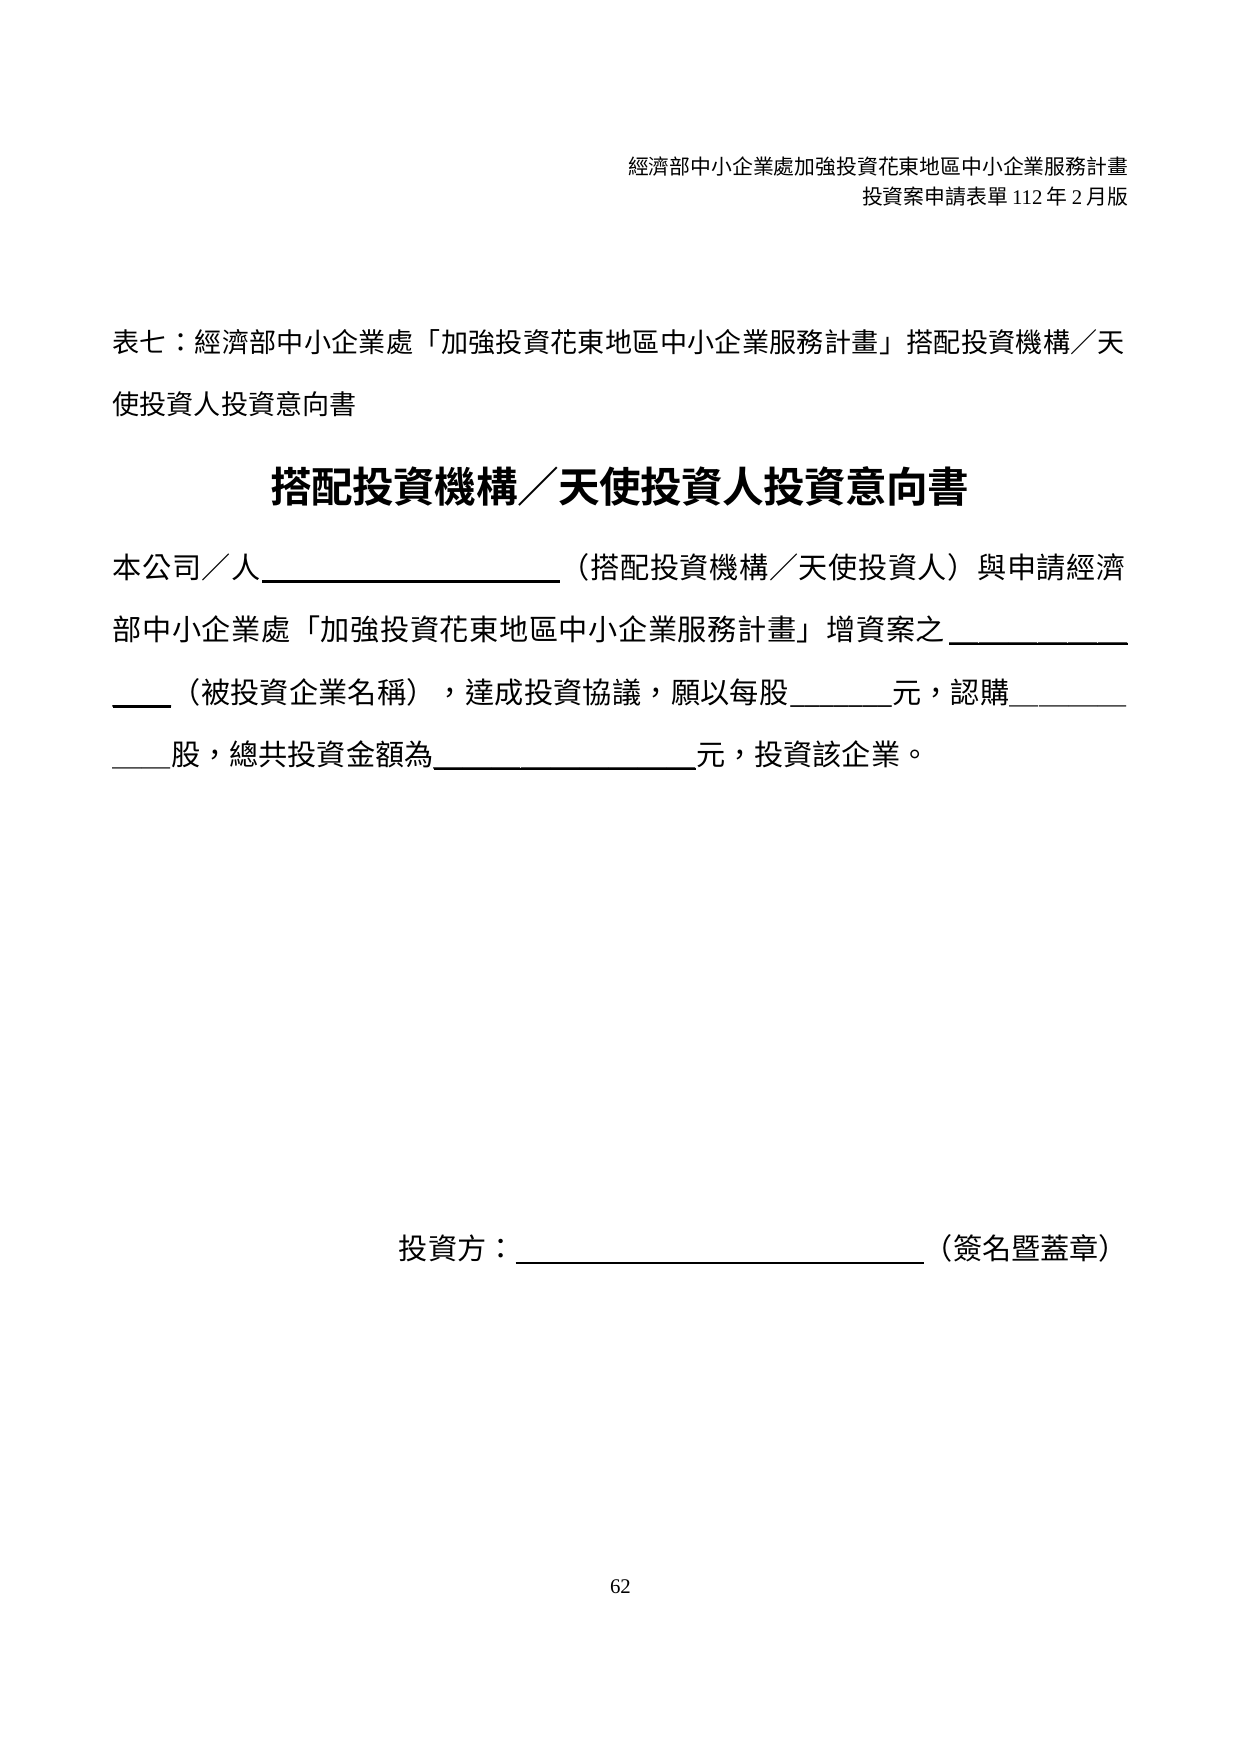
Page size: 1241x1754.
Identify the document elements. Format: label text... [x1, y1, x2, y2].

text 投資方： （簽名暨蓋章） [112, 1205, 1128, 1267]
text 搭配投資機構／天使投資人投資意向書 [112, 442, 1128, 505]
subtitle 表七：經濟部中小企業處「加強投資花東地區中小企業服務計畫」搭配投資機構／天使投資人投資意向書 [112, 299, 1128, 424]
text 本公司／人＿＿＿＿＿＿＿＿＿＿（搭配投資機構／天使投資人）與申請經濟部中小企業處「加強投資花東地區中小企業服務計畫」增資案之＿＿＿＿＿＿＿＿（被投資企業名稱），達成投資協議，願以每股_______元，認購＿＿＿＿＿＿股，總共投資金額為＿＿＿＿＿＿＿＿＿元，投資該企業。 [112, 524, 1128, 774]
